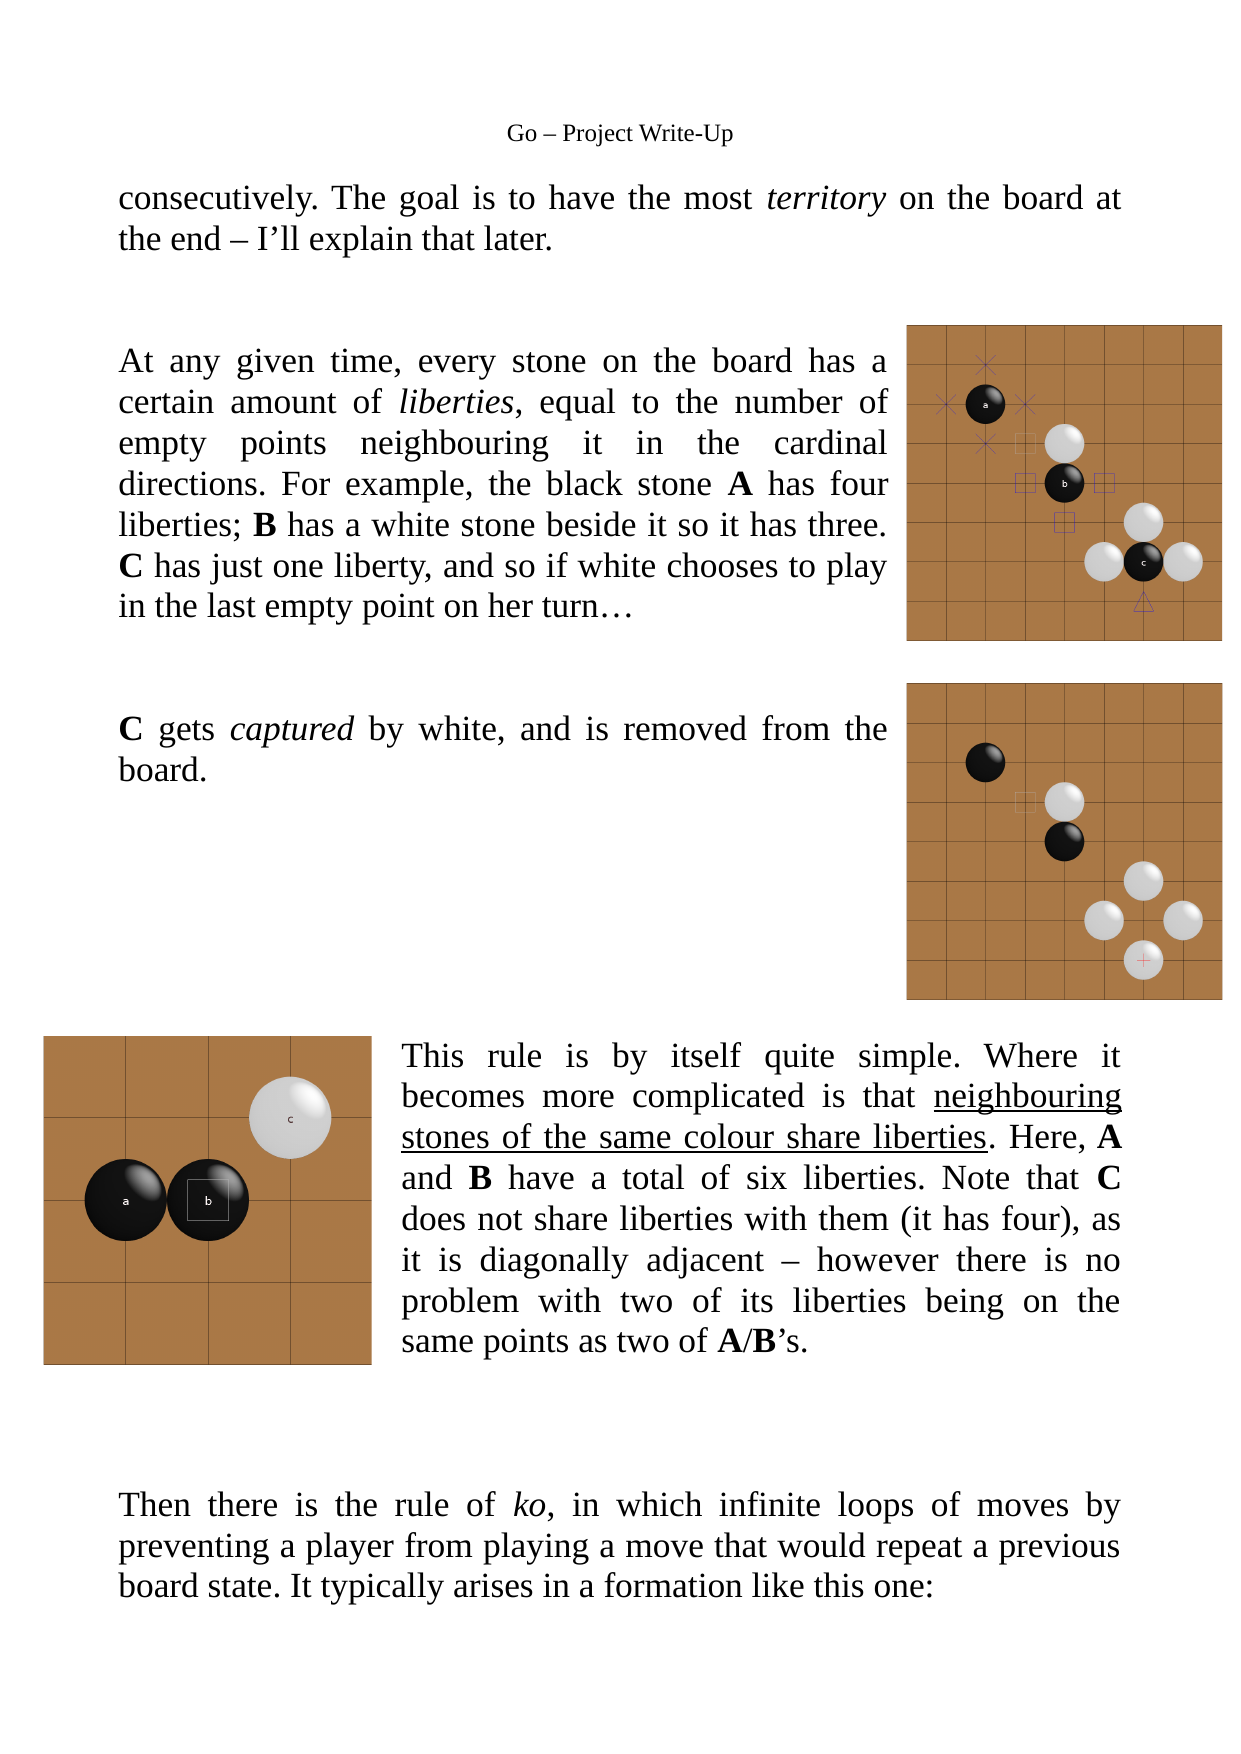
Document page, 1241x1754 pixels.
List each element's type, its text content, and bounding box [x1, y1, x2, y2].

picture [65, 1058, 373, 1365]
picture [906, 325, 1223, 641]
text At any given time, every stone on the board has a certain amount of liberties, equal to the number of empty points neighbouring it in the cardinal directions. For example, the black stone A has four liberties; B has a white stone beside it so it has three. C has just one liberty, and so if white chooses to play in the last empty point on her turn… [118, 340, 906, 626]
text Then there is the rule of ko, in which infinite loops of moves by preventing a player from playing a move that would repeat a previous board state. It typically arises in a formation like this one: [118, 1483, 1122, 1606]
picture [906, 683, 1223, 1000]
text This rule is by itself quite simple. Where it becomes more complicated is that neighbouring stones of the same colour share liberties. Here, A and B have a total of six liberties. Note that C does not share liberties with them (it has four), as it is diagonally adjacent – however there is no problem with two of its liberties being on the same points as two of A/B’s. [118, 1034, 1122, 1361]
text consecutively. The goal is to have the most territory on the board at the end – I’ll explain that later. [118, 176, 1122, 258]
text C gets captured by white, and is removed from the board. [118, 707, 906, 789]
